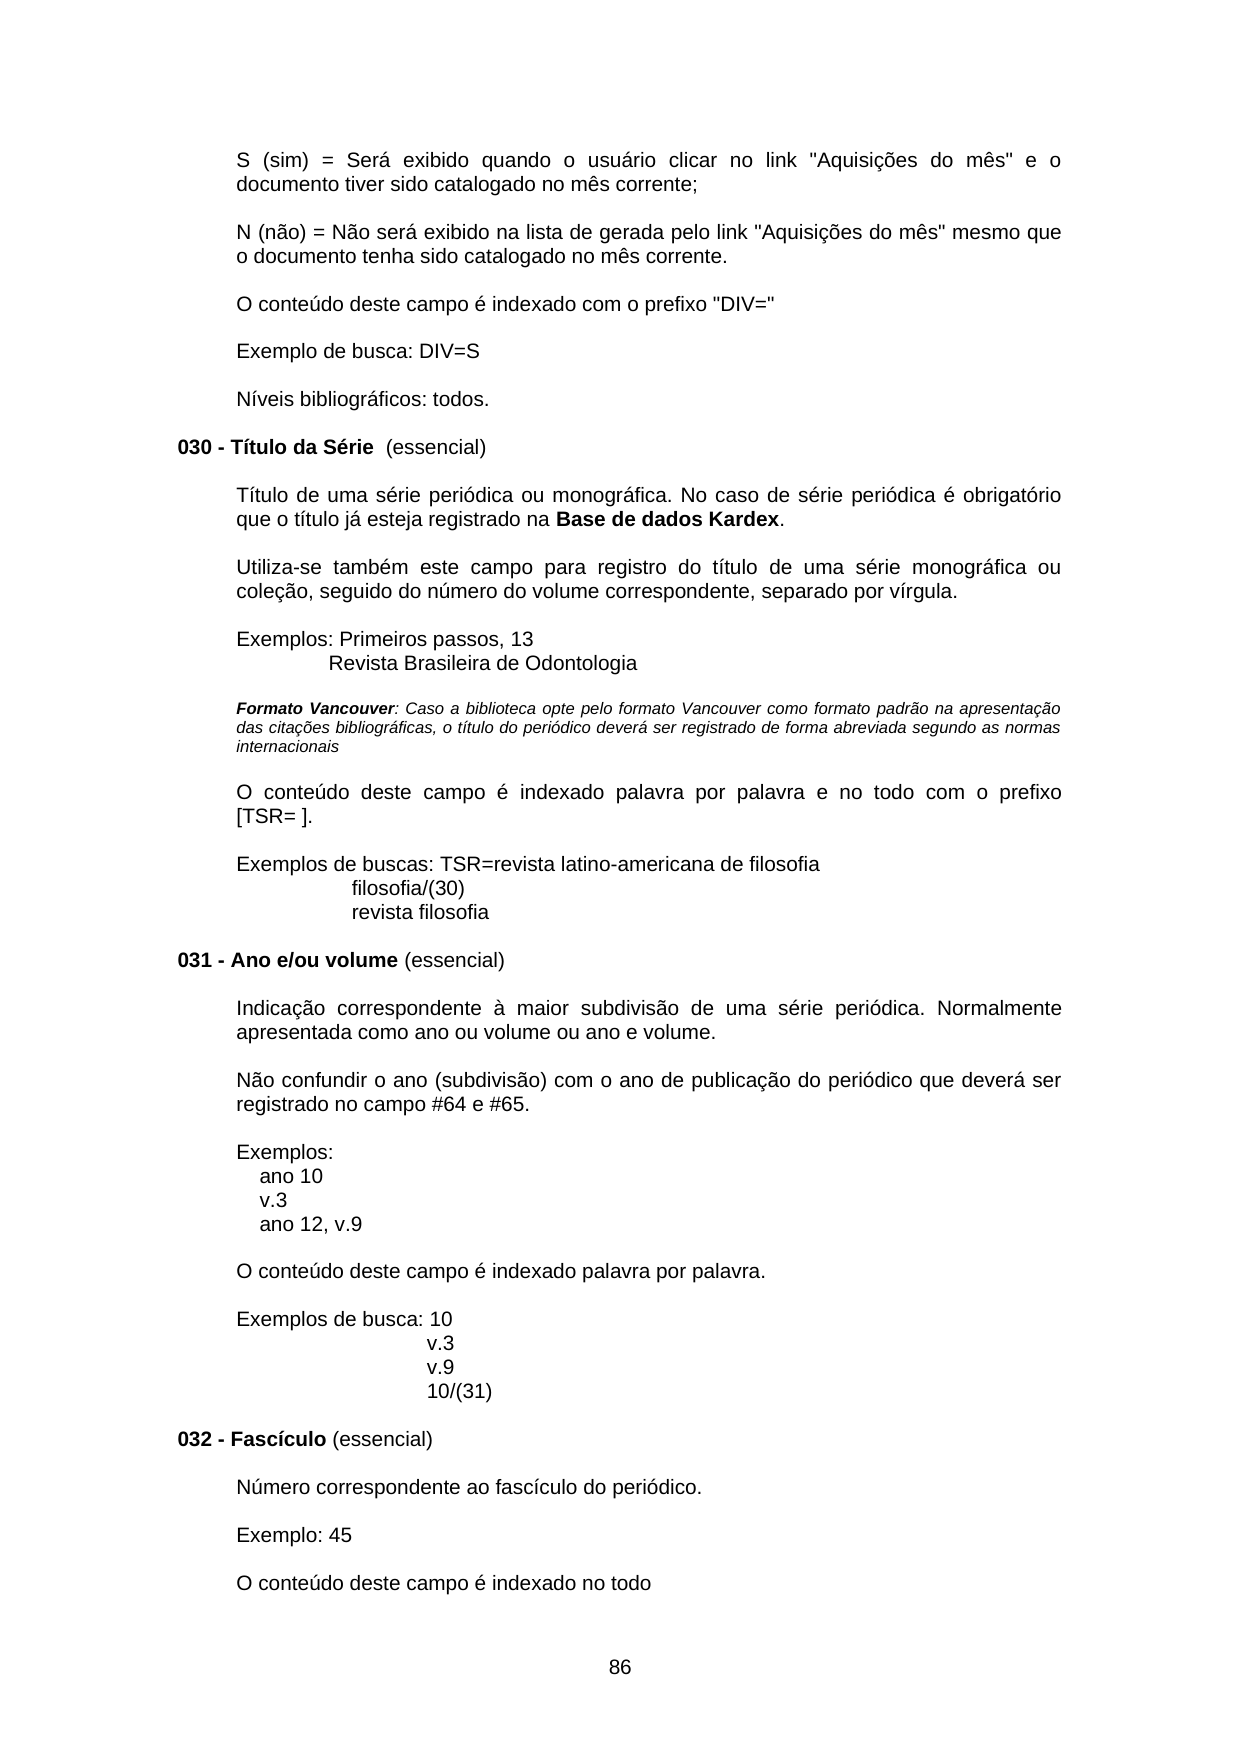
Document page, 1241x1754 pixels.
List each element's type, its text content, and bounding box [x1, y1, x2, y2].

text v.3 [236, 1331, 1063, 1355]
text Título de uma série periódica ou monográfica. No caso de série periódica é obrigatório que o título já esteja registrado na Base de dados Kardex. [236, 483, 1063, 531]
text Níveis bibliográficos: todos. [236, 387, 1063, 411]
text Exemplos de busca: 10 [236, 1307, 1063, 1331]
text Revista Brasileira de Odontologia [236, 651, 1063, 675]
text Exemplos: Primeiros passos, 13 [236, 627, 1063, 651]
text Exemplo de busca: DIV=S [236, 339, 1063, 363]
text O conteúdo deste campo é indexado no todo [236, 1571, 1063, 1595]
text O conteúdo deste campo é indexado com o prefixo "DIV=" [236, 291, 1063, 315]
text ano 12, v.9 [236, 1211, 1063, 1235]
text Não confundir o ano (subdivisão) com o ano de publicação do periódico que deverá ser registrado no campo #64 e #65. [236, 1068, 1063, 1116]
text 030 - Título da Série (essencial) [177, 435, 1063, 459]
text Indicação correspondente à maior subdivisão de uma série periódica. Normalmente apresentada como ano ou volume ou ano e volume. [236, 996, 1063, 1044]
text Número correspondente ao fascículo do periódico. [236, 1475, 1063, 1499]
text filosofia/(30) [236, 876, 1063, 900]
text revista filosofia [236, 900, 1063, 924]
text 10/(31) [236, 1379, 1063, 1403]
text 031 - Ano e/ou volume (essencial) [177, 948, 1063, 972]
text Exemplos: [236, 1139, 1063, 1163]
text v.3 [236, 1187, 1063, 1211]
text Formato Vancouver: Caso a biblioteca opte pelo formato Vancouver como formato padrão na apresentação das citações bibliográficas, o título do periódico deverá ser registrado de forma abreviada segundo as normas internacionais [236, 699, 1063, 756]
text ano 10 [236, 1163, 1063, 1187]
text v.9 [236, 1355, 1063, 1379]
text O conteúdo deste campo é indexado palavra por palavra e no todo com o prefixo [TSR= ]. [236, 780, 1063, 828]
text Exemplo: 45 [236, 1523, 1063, 1547]
text N (não) = Não será exibido na lista de gerada pelo link "Aquisições do mês" mesmo que o documento tenha sido catalogado no mês corrente. [236, 219, 1063, 267]
text S (sim) = Será exibido quando o usuário clicar no link "Aquisições do mês" e o documento tiver sido catalogado no mês corrente; [236, 148, 1063, 196]
text O conteúdo deste campo é indexado palavra por palavra. [236, 1259, 1063, 1283]
text 032 - Fascículo (essencial) [177, 1427, 1063, 1451]
text Utiliza-se também este campo para registro do título de uma série monográfica ou coleção, seguido do número do volume correspondente, separado por vírgula. [236, 555, 1063, 603]
text Exemplos de buscas: TSR=revista latino-americana de filosofia [236, 852, 1063, 876]
